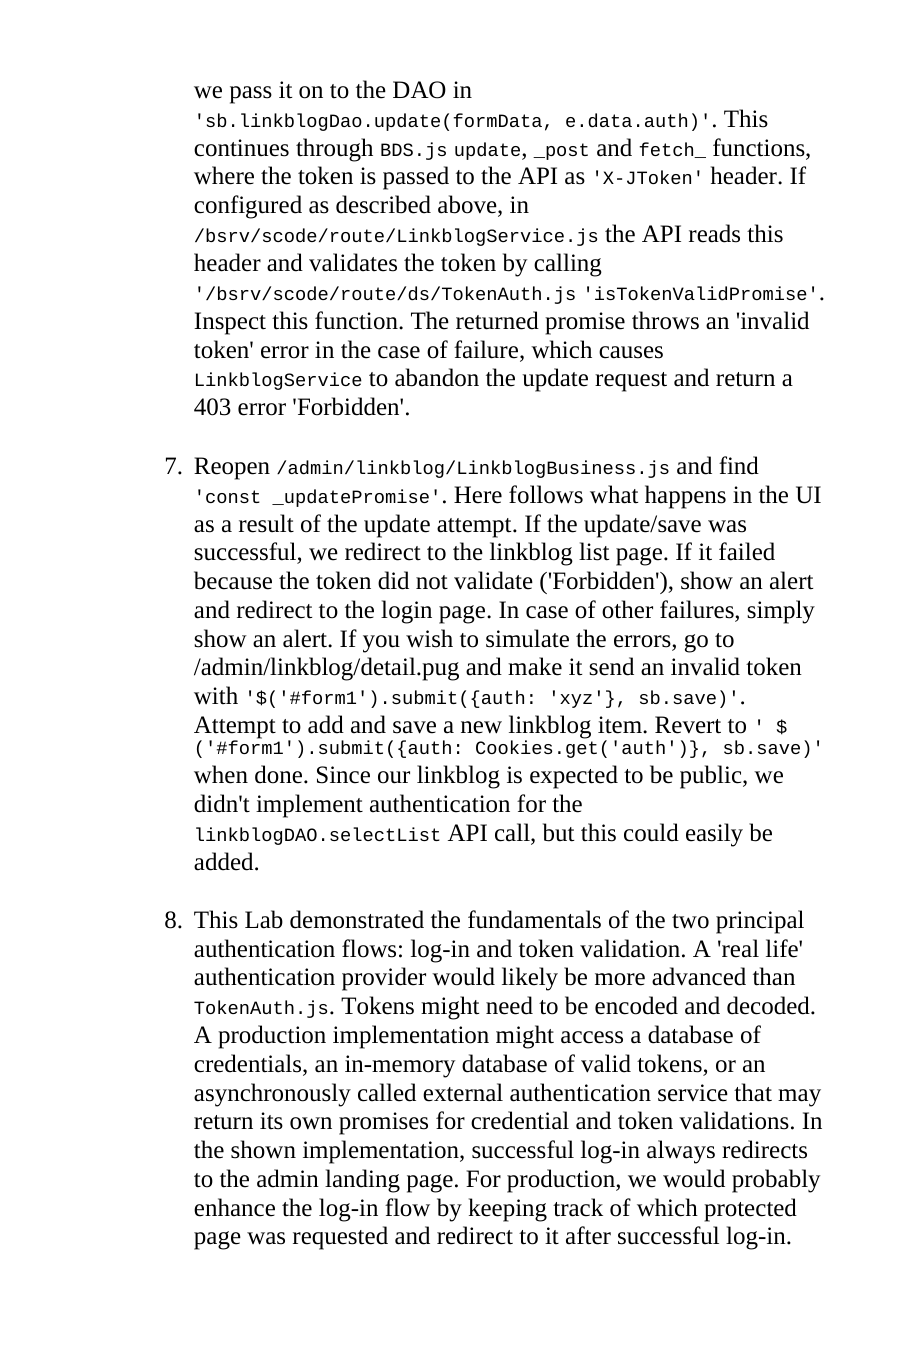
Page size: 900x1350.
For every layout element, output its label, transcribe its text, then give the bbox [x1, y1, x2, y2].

list we pass it on to the DAO in 'sb.linkblogDao.update(formData, e.data.auth)'. This continues through BDS.js update, _post and fetch_ functions, where the token is passed to the API as 'X-JToken' header. If configured as described above, in /bsrv/scode/route/LinkblogService.js the API reads this header and validates the token by calling '/bsrv/scode/route/ds/TokenAuth.js 'isTokenValidPromise'. Inspect this function. The returned promise throws an 'invalid token' error in the case of failure, which causes LinkblogService to abandon the update request and return a 403 error 'Forbidden'. [164, 75, 825, 421]
list Reopen /admin/linkblog/LinkblogBusiness.js and find 'const _updatePromise'. Here follows what happens in the UI as a result of the update attempt. If the update/save was successful, we redirect to the linkblog list page. If it failed because the token did not validate ('Forbidden'), show an alert and redirect to the login page. In case of other failures, simply show an alert. If you wish to simulate the errors, go to /admin/linkblog/detail.pug and make it send an invalid token with '$('#form1').submit({auth: 'xyz'}, sb.save)'. Attempt to add and save a new linkblog item. Revert to ' $('#form1').submit({auth: Cookies.get('auth')}, sb.save)' when done. Since our linkblog is expected to be public, we didn't implement authentication for the linkblogDAO.selectList API call, but this could easily be added. [164, 451, 825, 876]
list This Lab demonstrated the fundamentals of the two principal authentication flows: log-in and token validation. A 'real life' authentication provider would likely be more advanced than TokenAuth.js. Tokens might need to be encoded and decoded. A production implementation might access a database of credentials, an in-memory database of valid tokens, or an asynchronously called external authentication service that may return its own promises for credential and token validations. In the shown implementation, successful log-in always redirects to the admin landing page. For production, we would probably enhance the log-in flow by keeping track of which protected page was requested and redirect to it after successful log-in. [164, 905, 825, 1250]
